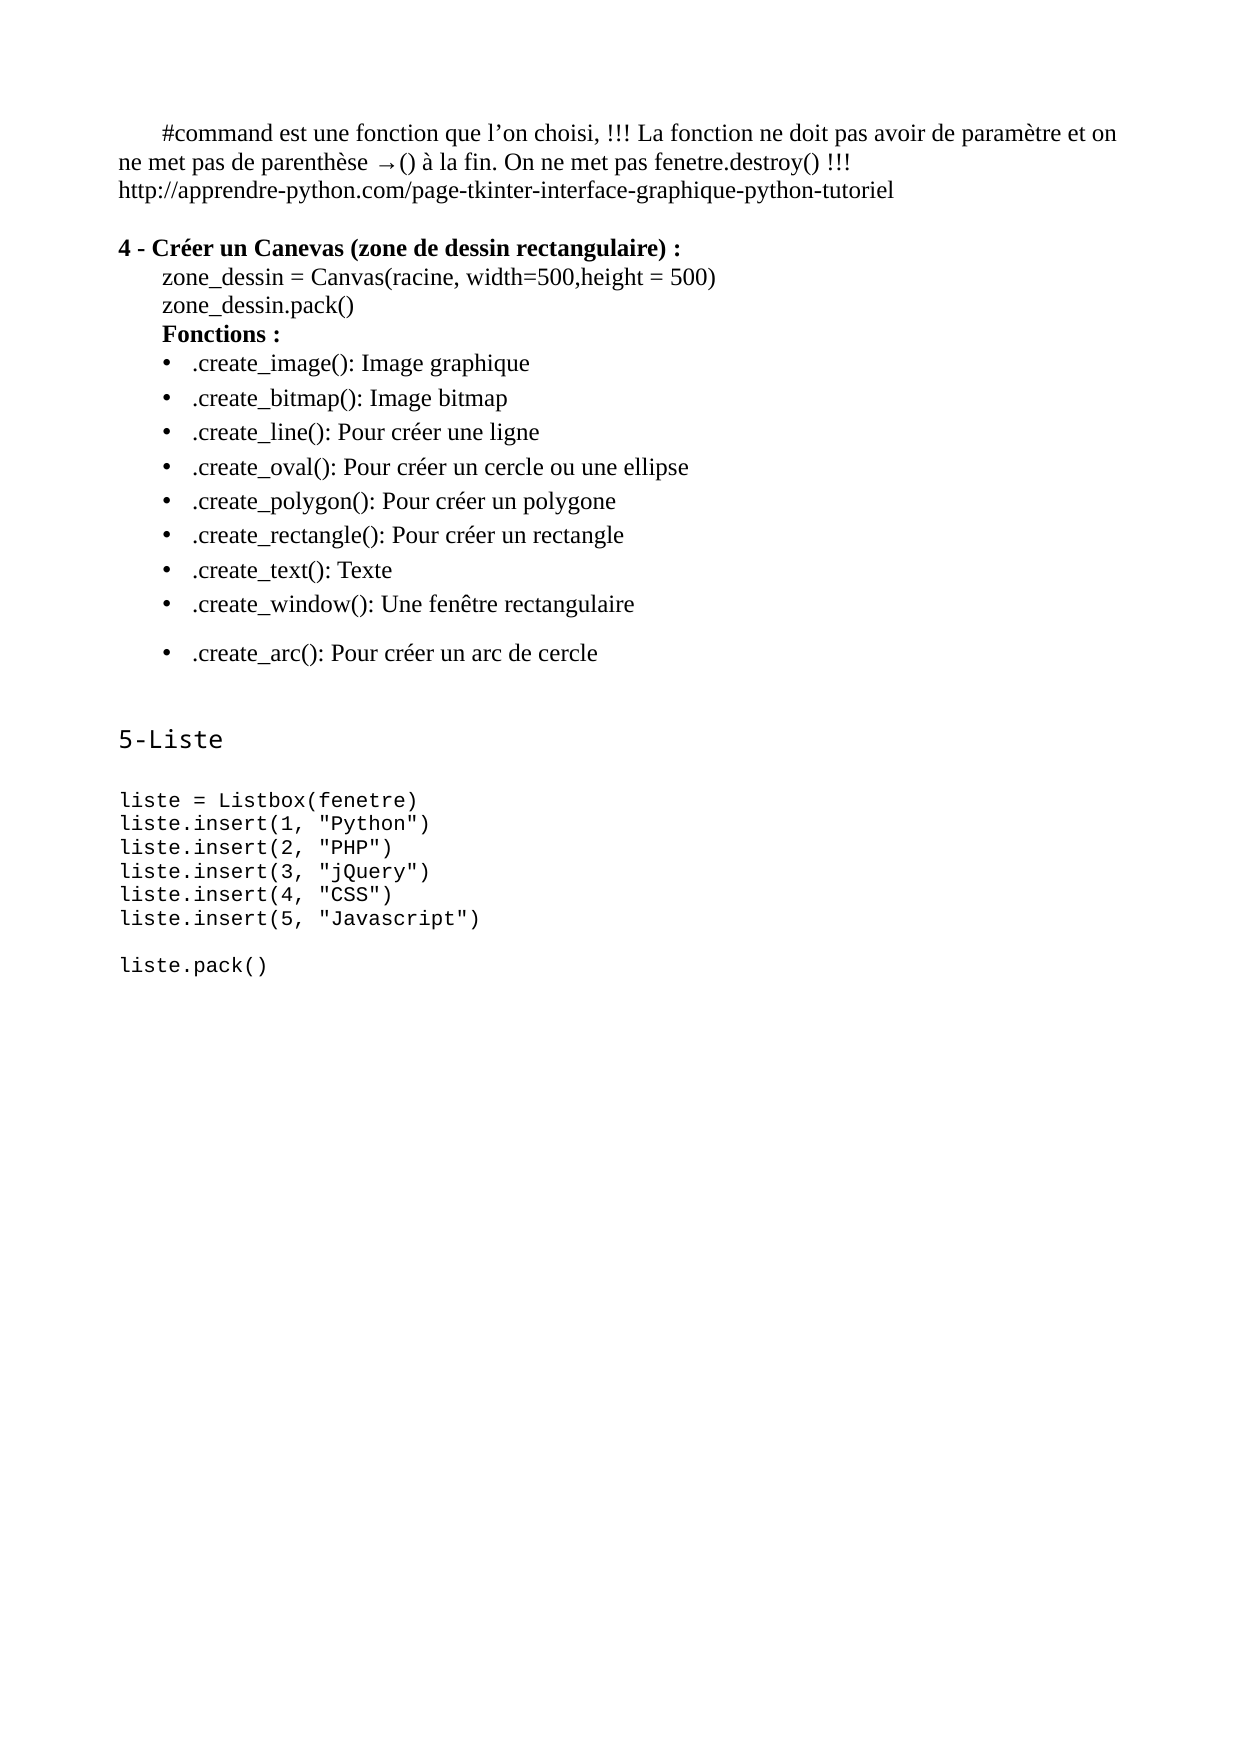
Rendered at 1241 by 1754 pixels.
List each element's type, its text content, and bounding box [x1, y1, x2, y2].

list .create_rectangle(): Pour créer un rectangle [162, 521, 1122, 549]
text zone_dessin = Canvas(racine, width=500,height = 500) [118, 262, 1122, 291]
text #command est une fonction que l’on choisi, !!! La fonction ne doit pas avoir de paramètre et on ne met pas de parenthèse →() à la fin. On ne met pas fenetre.destroy() !!! [118, 118, 1122, 176]
text Fonctions : [118, 319, 1122, 348]
text 4 - Créer un Canevas (zone de dessin rectangulaire) : [118, 233, 1122, 262]
list .create_window(): Une fenêtre rectangulaire [162, 589, 1122, 618]
text liste.insert(4, "CSS") [118, 884, 1122, 908]
text liste = Listbox(fenetre) [118, 790, 1122, 813]
text liste.insert(3, "jQuery") [118, 861, 1122, 884]
list .create_image(): Image graphique [162, 348, 1122, 377]
text zone_dessin.pack() [118, 291, 1122, 319]
text 5-Liste [118, 722, 1122, 756]
text liste.insert(1, "Python") [118, 813, 1122, 837]
text liste.pack() [118, 955, 1122, 979]
text http://apprendre-python.com/page-tkinter-interface-graphique-python-tutoriel [118, 176, 1122, 204]
list .create_arc(): Pour créer un arc de cercle [162, 638, 1122, 667]
text liste.insert(2, "PHP") [118, 837, 1122, 861]
list .create_polygon(): Pour créer un polygone [162, 486, 1122, 515]
text liste.insert(5, "Javascript") [118, 908, 1122, 932]
list .create_bitmap(): Image bitmap [162, 383, 1122, 411]
list .create_text(): Texte [162, 555, 1122, 584]
list .create_oval(): Pour créer un cercle ou une ellipse [162, 452, 1122, 480]
list .create_line(): Pour créer une ligne [162, 417, 1122, 446]
